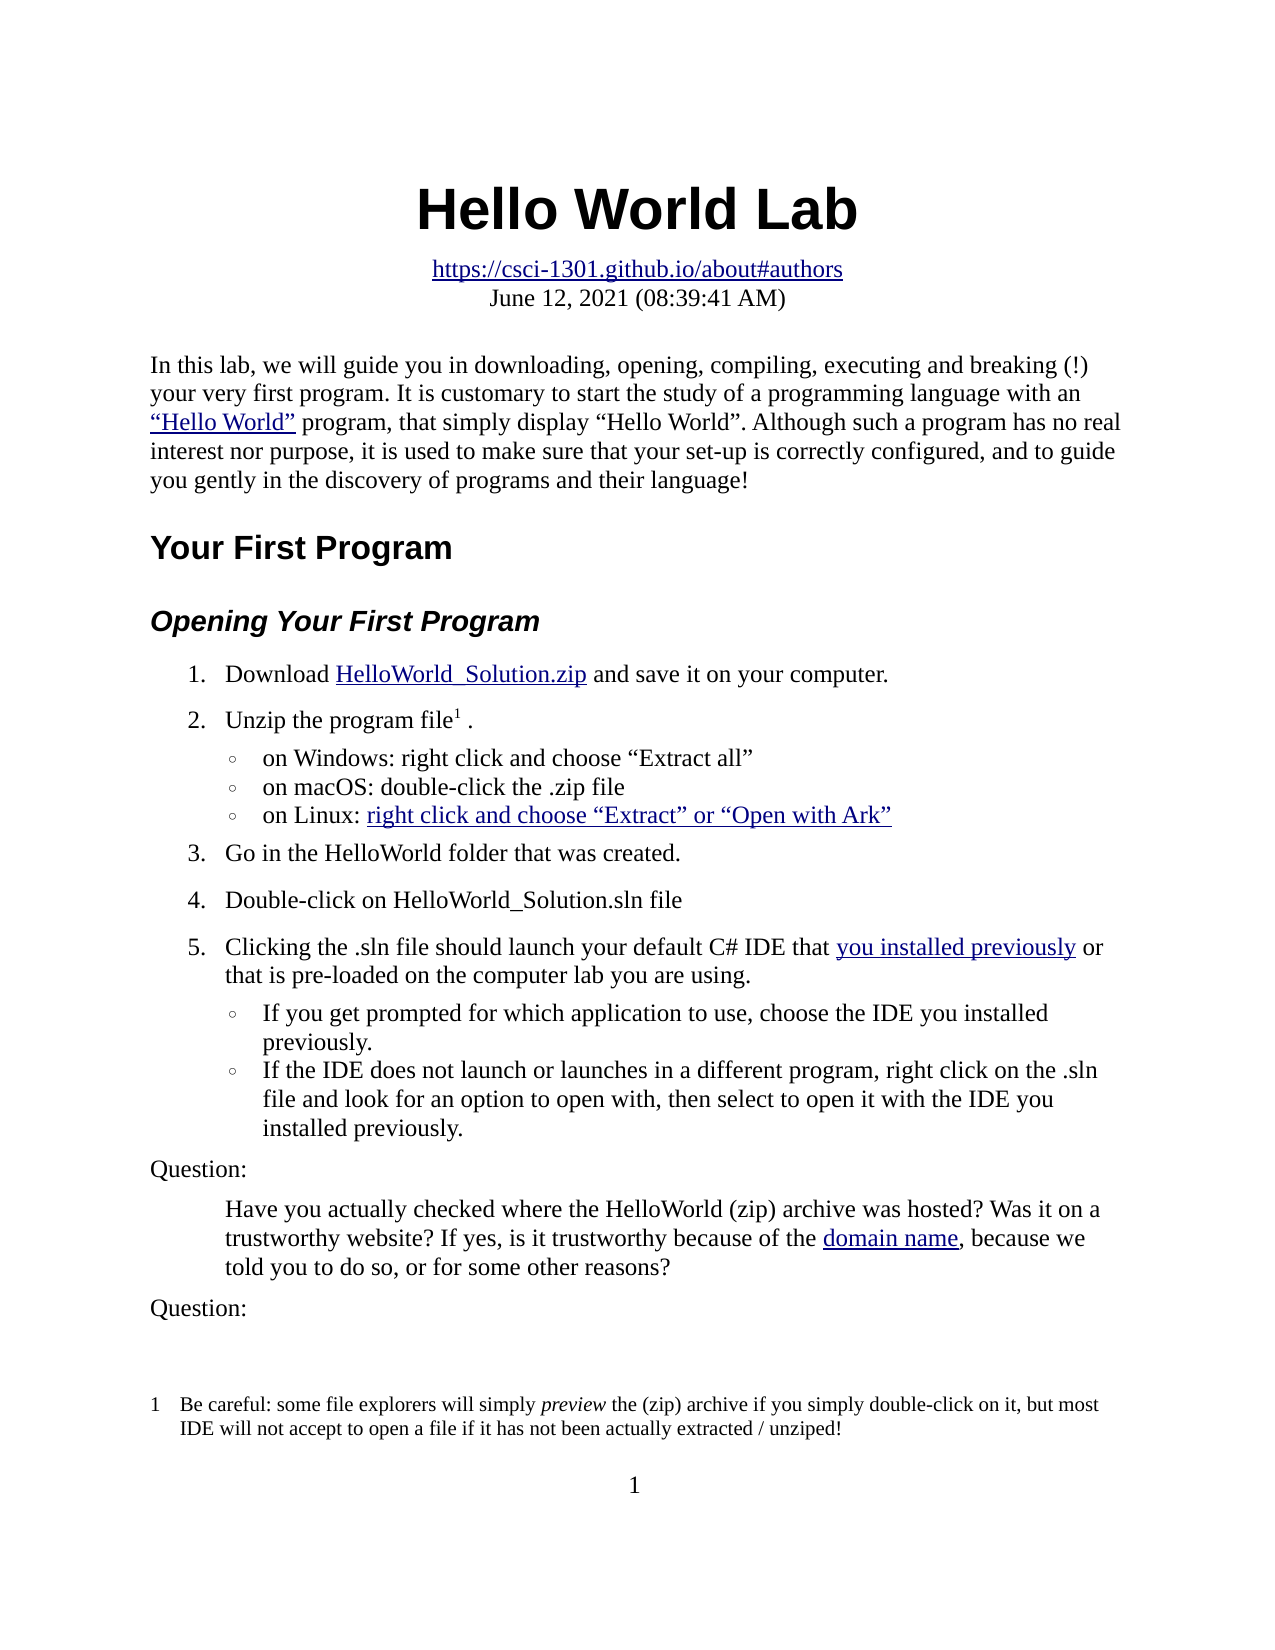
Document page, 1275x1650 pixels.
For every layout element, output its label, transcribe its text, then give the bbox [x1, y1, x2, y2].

text Question: [150, 1154, 1125, 1182]
list Clicking the .sln file should launch your default C# IDE that you installed previously or that is pre-loaded on the computer lab you are using. [187, 932, 1125, 989]
list on Windows: right click and choose “Extract all” [225, 743, 1125, 772]
list Unzip the program file . [187, 705, 1125, 734]
title Hello World Lab [150, 175, 1125, 242]
text In this lab, we will guide you in downloading, opening, compiling, executing and breaking (!) your very first program. It is customary to start the study of a programming language with an “Hello World” program, that simply display “Hello World”. Although such a program has no real interest nor purpose, it is used to make sure that your set-up is correctly configured, and to guide you gently in the discovery of programs and their language! [150, 350, 1125, 493]
list on macOS: double-click the .zip file [225, 772, 1125, 801]
text Question: [150, 1293, 1125, 1321]
subtitle Opening Your First Program [150, 604, 1125, 637]
list If you get prompted for which application to use, choose the IDE you installed previously. [225, 998, 1125, 1056]
list on Linux: right click and choose “Extract” or “Open with Ark” [225, 801, 1125, 829]
list Be careful: some file explorers will simply preview the (zip) archive if you simply double-click on it, but most IDE will not accept to open a file if it has not been actually extracted / unziped! [150, 1392, 1125, 1440]
text https://csci-1301.github.io/about#authors [150, 254, 1125, 283]
list If the IDE does not launch or launches in a different program, right click on the .sln file and look for an option to open with, then select to open it with the IDE you installed previously. [225, 1056, 1125, 1142]
subtitle Your First Program [150, 527, 1125, 566]
text June 12, 2021 (08:39:41 AM) [150, 283, 1125, 312]
list Go in the HelloWorld folder that was created. [187, 838, 1125, 867]
text Have you actually checked where the HelloWorld (zip) archive was hosted? Was it on a trustworthy website? If yes, is it trustworthy because of the domain name, because we told you to do so, or for some other reasons? [225, 1194, 1125, 1281]
list Download HelloWorld_Solution.zip and save it on your computer. [187, 659, 1125, 687]
list Double-click on HelloWorld_Solution.sln file [187, 885, 1125, 914]
